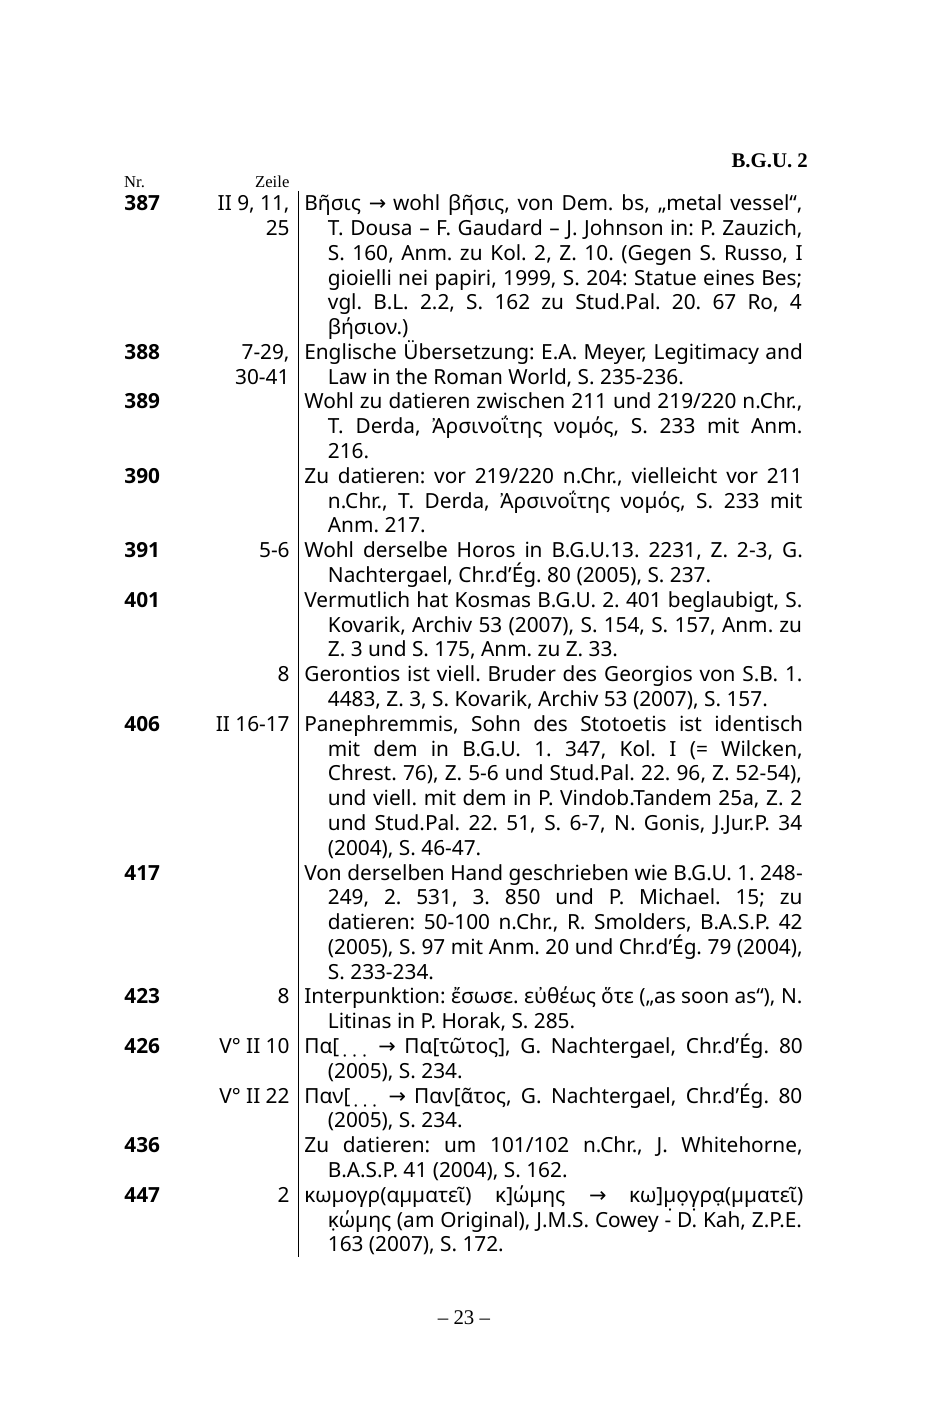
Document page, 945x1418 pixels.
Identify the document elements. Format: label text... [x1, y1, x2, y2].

table_cell 7-29, 30-41 [207, 340, 298, 389]
table_cell 390 [118, 464, 298, 538]
table_cell 391 [118, 538, 207, 587]
table_cell 8 [207, 984, 298, 1034]
table_cell Englische Übersetzung: E.A. Meyer, Legitimacy and Law in the Roman World, S. 235-236. [299, 340, 809, 389]
table_cell 8 [207, 662, 298, 711]
table_cell Zu datieren: vor 219/220 n.Chr., vielleicht vor 211 n.Chr., T. Derda, Ἀρσινοΐτης νομός, S. 233 mit Anm. 217. [299, 464, 809, 538]
table_cell [118, 662, 207, 711]
table_cell [118, 1083, 207, 1133]
table_cell 401 [118, 588, 298, 662]
table_cell Vermutlich hat Kosmas B.G.U. 2. 401 beglaubigt, S. Kovarik, Archiv 53 (2007), S. 154, S. 157, Anm. zu Z. 3 und S. 175, Anm. zu Z. 33. [299, 588, 809, 662]
table_cell 436 [118, 1133, 298, 1182]
table_cell 2 [207, 1183, 298, 1257]
table_cell 417 [118, 860, 298, 984]
table_cell Πα[ ̣ ̣ ̣ → Πα[τῶτος], G. Nachtergael, Chr.d’Ég. 80 (2005), S. 234. [299, 1034, 809, 1083]
table_cell V° II 22 [207, 1083, 298, 1133]
table_cell V° II 10 [207, 1034, 298, 1083]
table_cell Gerontios ist viell. Bruder des Georgios von S.B. 1. 4483, Z. 3, S. Kovarik, Archiv 53 (2007), S. 157. [299, 662, 809, 711]
table_cell Βῆσις → wohl βῆσις, von Dem. bs, „metal vessel“, T. Dousa – F. Gaudard – J. Johnson in: P. Zauzich, S. 160, Anm. zu Kol. 2, Z. 10. (Gegen S. Russo, I gioielli nei papiri, 1999, S. 204: Statue eines Bes; vgl. B.L. 2.2, S. 162 zu Stud.Pal. 20. 67 Ro, 4 βήσιον.) [299, 191, 809, 339]
table_cell Interpunktion: ἔσωσε. εὐθέως ὅτε („as soon as“), N. Litinas in P. Horak, S. 285. [299, 984, 809, 1034]
table_cell Wohl zu datieren zwischen 211 und 219/220 n.Chr., T. Derda, Ἀρσινοΐτης νομός, S. 233 mit Anm. 216. [299, 389, 809, 463]
table_cell 447 [118, 1183, 207, 1257]
table_cell 423 [118, 984, 207, 1034]
table_cell 5-6 [207, 538, 298, 587]
table_cell Zu datieren: um 101/102 n.Chr., J. Whitehorne, B.A.S.P. 41 (2004), S. 162. [299, 1133, 809, 1182]
table_cell Von derselben Hand geschrieben wie B.G.U. 1. 248-249, 2. 531, 3. 850 und P. Michael. 15; zu datieren: 50-100 n.Chr., R. Smolders, B.A.S.P. 42 (2005), S. 97 mit Anm. 20 und Chr.d’Ég. 79 (2004), S. 233-234. [299, 860, 809, 984]
table_cell Wohl derselbe Horos in B.G.U.13. 2231, Z. 2-3, G. Nachtergael, Chr.d’Ég. 80 (2005), S. 237. [299, 538, 809, 587]
table_cell II 9, 11, 25 [207, 191, 298, 339]
table_cell 389 [118, 389, 298, 463]
table_cell Παν[ ̣ ̣ ̣ → Παν[ᾶτος, G. Nachtergael, Chr.d’Ég. 80 (2005), S. 234. [299, 1083, 809, 1133]
table_cell κωμογρ(αμματεῖ) κ]ώμης → κω]μ̣ο̣γ̣ρα̣(μματεῖ) κ̣ώμης (am Original), J.M.S. Cowey - D. Kah, Z.P.E. 163 (2007), S. 172. [299, 1183, 809, 1257]
table_cell 426 [118, 1034, 207, 1083]
table_cell Panephremmis, Sohn des Stotoetis ist identisch mit dem in B.G.U. 1. 347, Kol. I (= Wilcken, Chrest. 76), Z. 5-6 und Stud.Pal. 22. 96, Z. 52-54), und viell. mit dem in P. Vindob.Tandem 25a, Z. 2 und Stud.Pal. 22. 51, S. 6-7, N. Gonis, J.Jur.P. 34 (2004), S. 46-47. [299, 711, 809, 860]
table_cell 406 [118, 711, 207, 860]
table_cell 388 [118, 340, 207, 389]
table_cell 387 [118, 191, 207, 339]
table_cell II 16-17 [207, 711, 298, 860]
